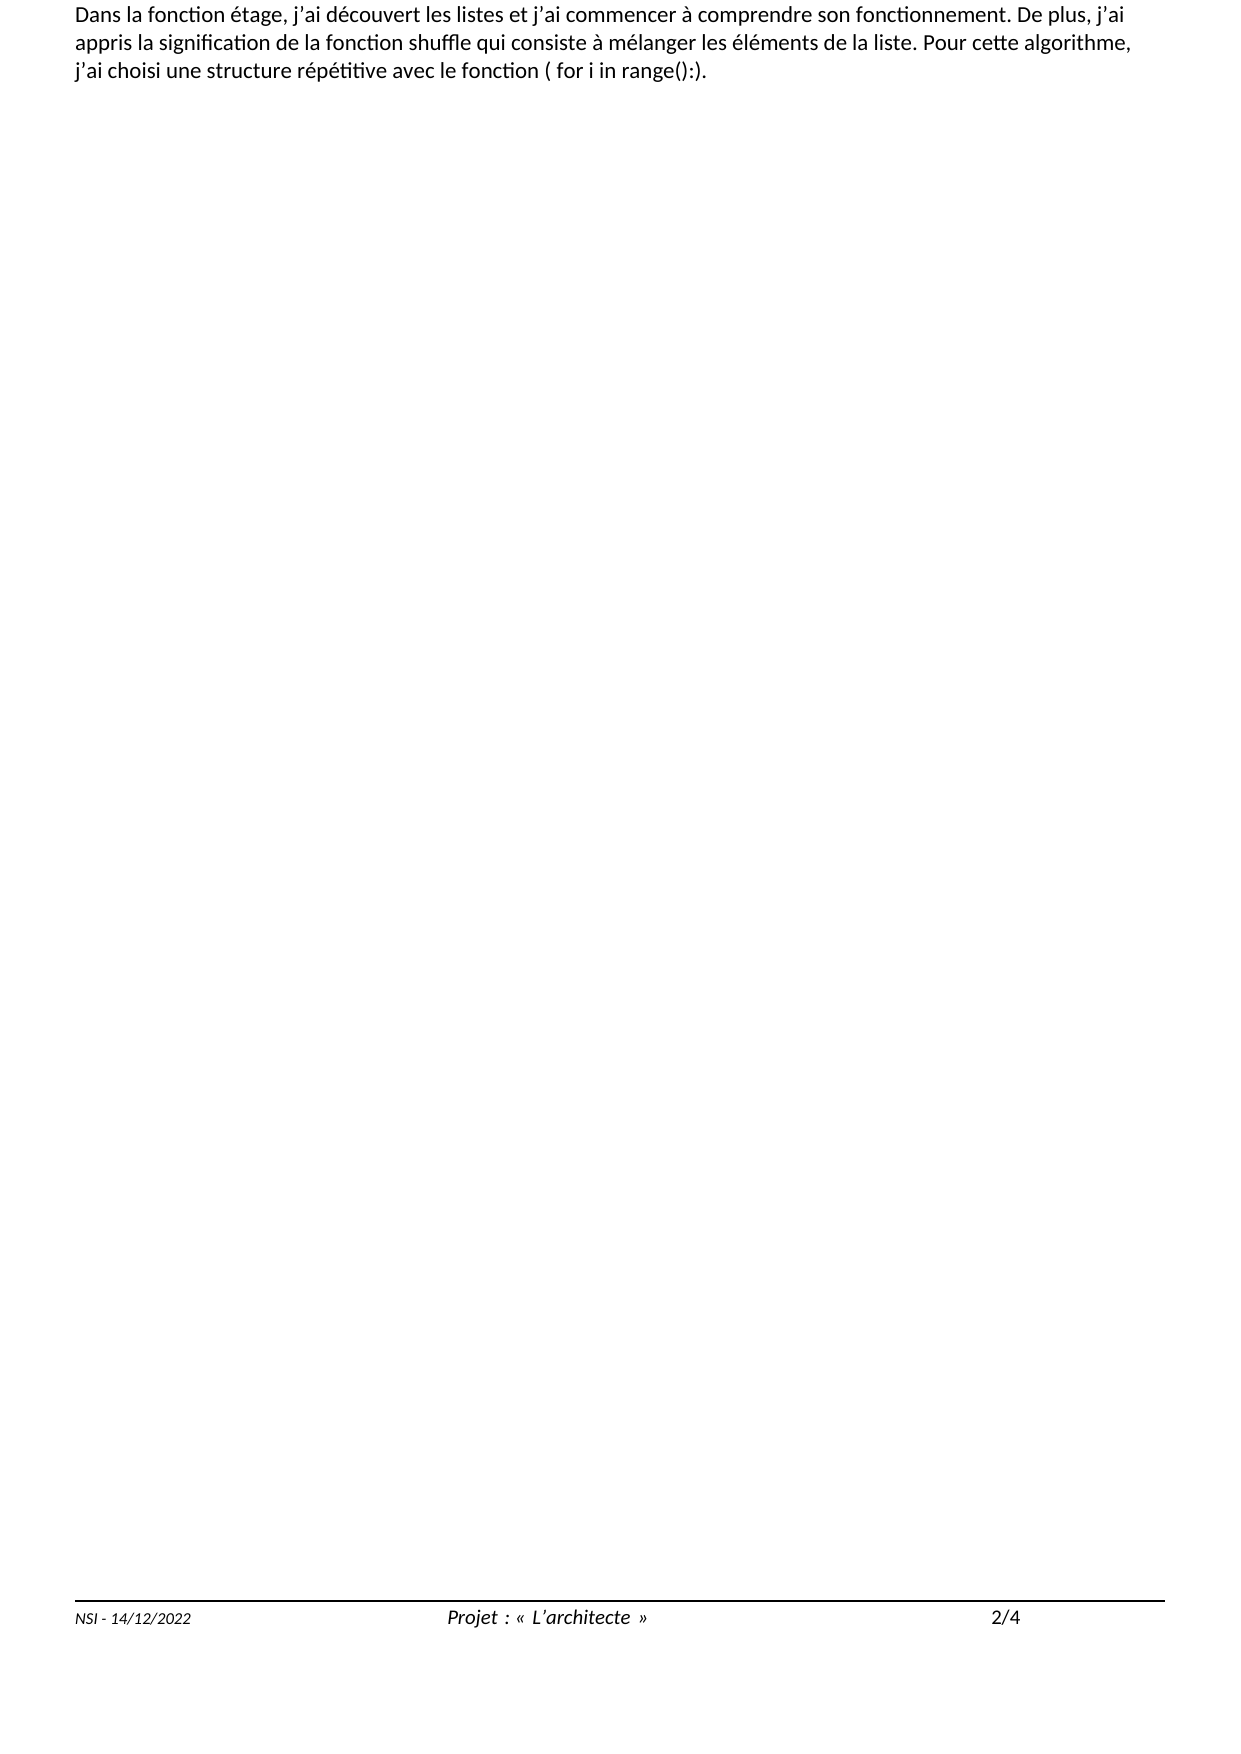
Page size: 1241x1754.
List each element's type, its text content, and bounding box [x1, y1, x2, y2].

text Dans la fonction étage, j’ai découvert les listes et j’ai commencer à comprendre son fonctionnement. De plus, j’ai appris la signification de la fonction shuffle qui consiste à mélanger les éléments de la liste. Pour cette algorithme, j’ai choisi une structure répétitive avec le fonction ( for i in range():). [75, 0, 1165, 84]
